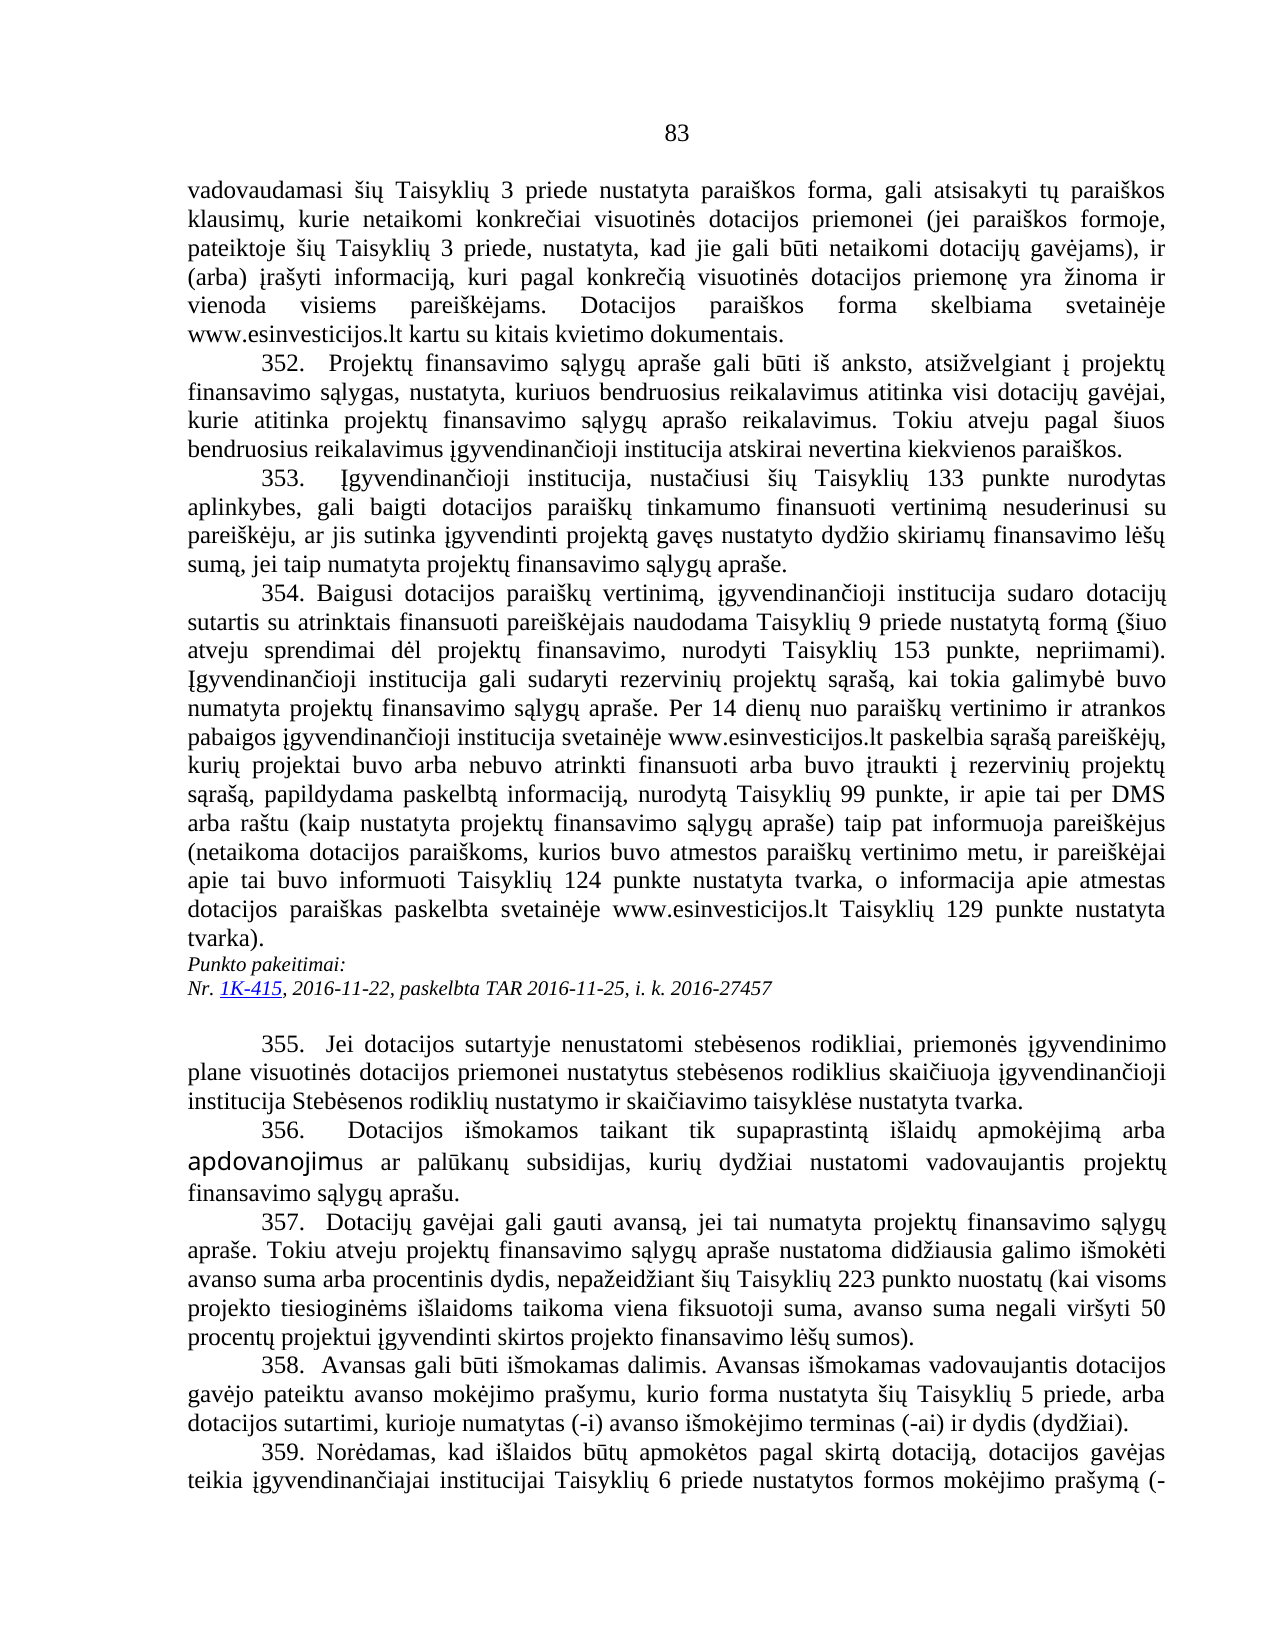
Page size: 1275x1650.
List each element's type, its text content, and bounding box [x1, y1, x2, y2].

text 352. Projektų finansavimo sąlygų apraše gali būti iš anksto, atsižvelgiant į projektų finansavimo sąlygas, nustatyta, kuriuos bendruosius reikalavimus atitinka visi dotacijų gavėjai, kurie atitinka projektų finansavimo sąlygų aprašo reikalavimus. Tokiu atveju pagal šiuos bendruosius reikalavimus įgyvendinančioji institucija atskirai nevertina kiekvienos paraiškos. [187, 348, 1167, 463]
text Nr. 1K-415, 2016-11-22, paskelbta TAR 2016-11-25, i. k. 2016-27457 [187, 976, 1167, 1000]
text 359. Norėdamas, kad išlaidos būtų apmokėtos pagal skirtą dotaciją, dotacijos gavėjas teikia įgyvendinančiajai institucijai Taisyklių 6 priede nustatytos formos mokėjimo prašymą (- [187, 1437, 1167, 1494]
text 357. Dotacijų gavėjai gali gauti avansą, jei tai numatyta projektų finansavimo sąlygų apraše. Tokiu atveju projektų finansavimo sąlygų apraše nustatoma didžiausia galimo išmokėti avanso suma arba procentinis dydis, nepažeidžiant šių Taisyklių 223 punkto nuostatų (kai visoms projekto tiesioginėms išlaidoms taikoma viena fiksuotoji suma, avanso suma negali viršyti 50 procentų projektui įgyvendinti skirtos projekto finansavimo lėšų sumos). [187, 1207, 1167, 1350]
text 354. Baigusi dotacijos paraiškų vertinimą, įgyvendinančioji institucija sudaro dotacijų sutartis su atrinktais finansuoti pareiškėjais naudodama Taisyklių 9 priede nustatytą formą (šiuo atveju sprendimai dėl projektų finansavimo, nurodyti Taisyklių 153 punkte, nepriimami). Įgyvendinančioji institucija gali sudaryti rezervinių projektų sąrašą, kai tokia galimybė buvo numatyta projektų finansavimo sąlygų apraše. Per 14 dienų nuo paraiškų vertinimo ir atrankos pabaigos įgyvendinančioji institucija svetainėje www.esinvesticijos.lt paskelbia sąrašą pareiškėjų, kurių projektai buvo arba nebuvo atrinkti finansuoti arba buvo įtraukti į rezervinių projektų sąrašą, papildydama paskelbtą informaciją, nurodytą Taisyklių 99 punkte, ir apie tai per DMS arba raštu (kaip nustatyta projektų finansavimo sąlygų apraše) taip pat informuoja pareiškėjus (netaikoma dotacijos paraiškoms, kurios buvo atmestos paraiškų vertinimo metu, ir pareiškėjai apie tai buvo informuoti Taisyklių 124 punkte nustatyta tvarka, o informacija apie atmestas dotacijos paraiškas paskelbta svetainėje www.esinvesticijos.lt Taisyklių 129 punkte nustatyta tvarka). [187, 578, 1167, 952]
text 356. Dotacijos išmokamos taikant tik supaprastintą išlaidų apmokėjimą arba apdovanojimus ar palūkanų subsidijas, kurių dydžiai nustatomi vadovaujantis projektų finansavimo sąlygų aprašu. [187, 1115, 1167, 1207]
text 353. Įgyvendinančioji institucija, nustačiusi šių Taisyklių 133 punkte nurodytas aplinkybes, gali baigti dotacijos paraiškų tinkamumo finansuoti vertinimą nesuderinusi su pareiškėju, ar jis sutinka įgyvendinti projektą gavęs nustatyto dydžio skiriamų finansavimo lėšų sumą, jei taip numatyta projektų finansavimo sąlygų apraše. [187, 463, 1167, 578]
text 355. Jei dotacijos sutartyje nenustatomi stebėsenos rodikliai, priemonės įgyvendinimo plane visuotinės dotacijos priemonei nustatytus stebėsenos rodiklius skaičiuoja įgyvendinančioji institucija Stebėsenos rodiklių nustatymo ir skaičiavimo taisyklėse nustatyta tvarka. [187, 1029, 1167, 1115]
text Punkto pakeitimai: [187, 952, 1167, 976]
text 358. Avansas gali būti išmokamas dalimis. Avansas išmokamas vadovaujantis dotacijos gavėjo pateiktu avanso mokėjimo prašymu, kurio forma nustatyta šių Taisyklių 5 priede, arba dotacijos sutartimi, kurioje numatytas (-i) avanso išmokėjimo terminas (-ai) ir dydis (dydžiai). [187, 1350, 1167, 1437]
text vadovaudamasi šių Taisyklių 3 priede nustatyta paraiškos forma, gali atsisakyti tų paraiškos klausimų, kurie netaikomi konkrečiai visuotinės dotacijos priemonei (jei paraiškos formoje, pateiktoje šių Taisyklių 3 priede, nustatyta, kad jie gali būti netaikomi dotacijų gavėjams), ir (arba) įrašyti informaciją, kuri pagal konkrečią visuotinės dotacijos priemonę yra žinoma ir vienoda visiems pareiškėjams. Dotacijos paraiškos forma skelbiama svetainėje www.esinvesticijos.lt kartu su kitais kvietimo dokumentais. [187, 176, 1167, 348]
